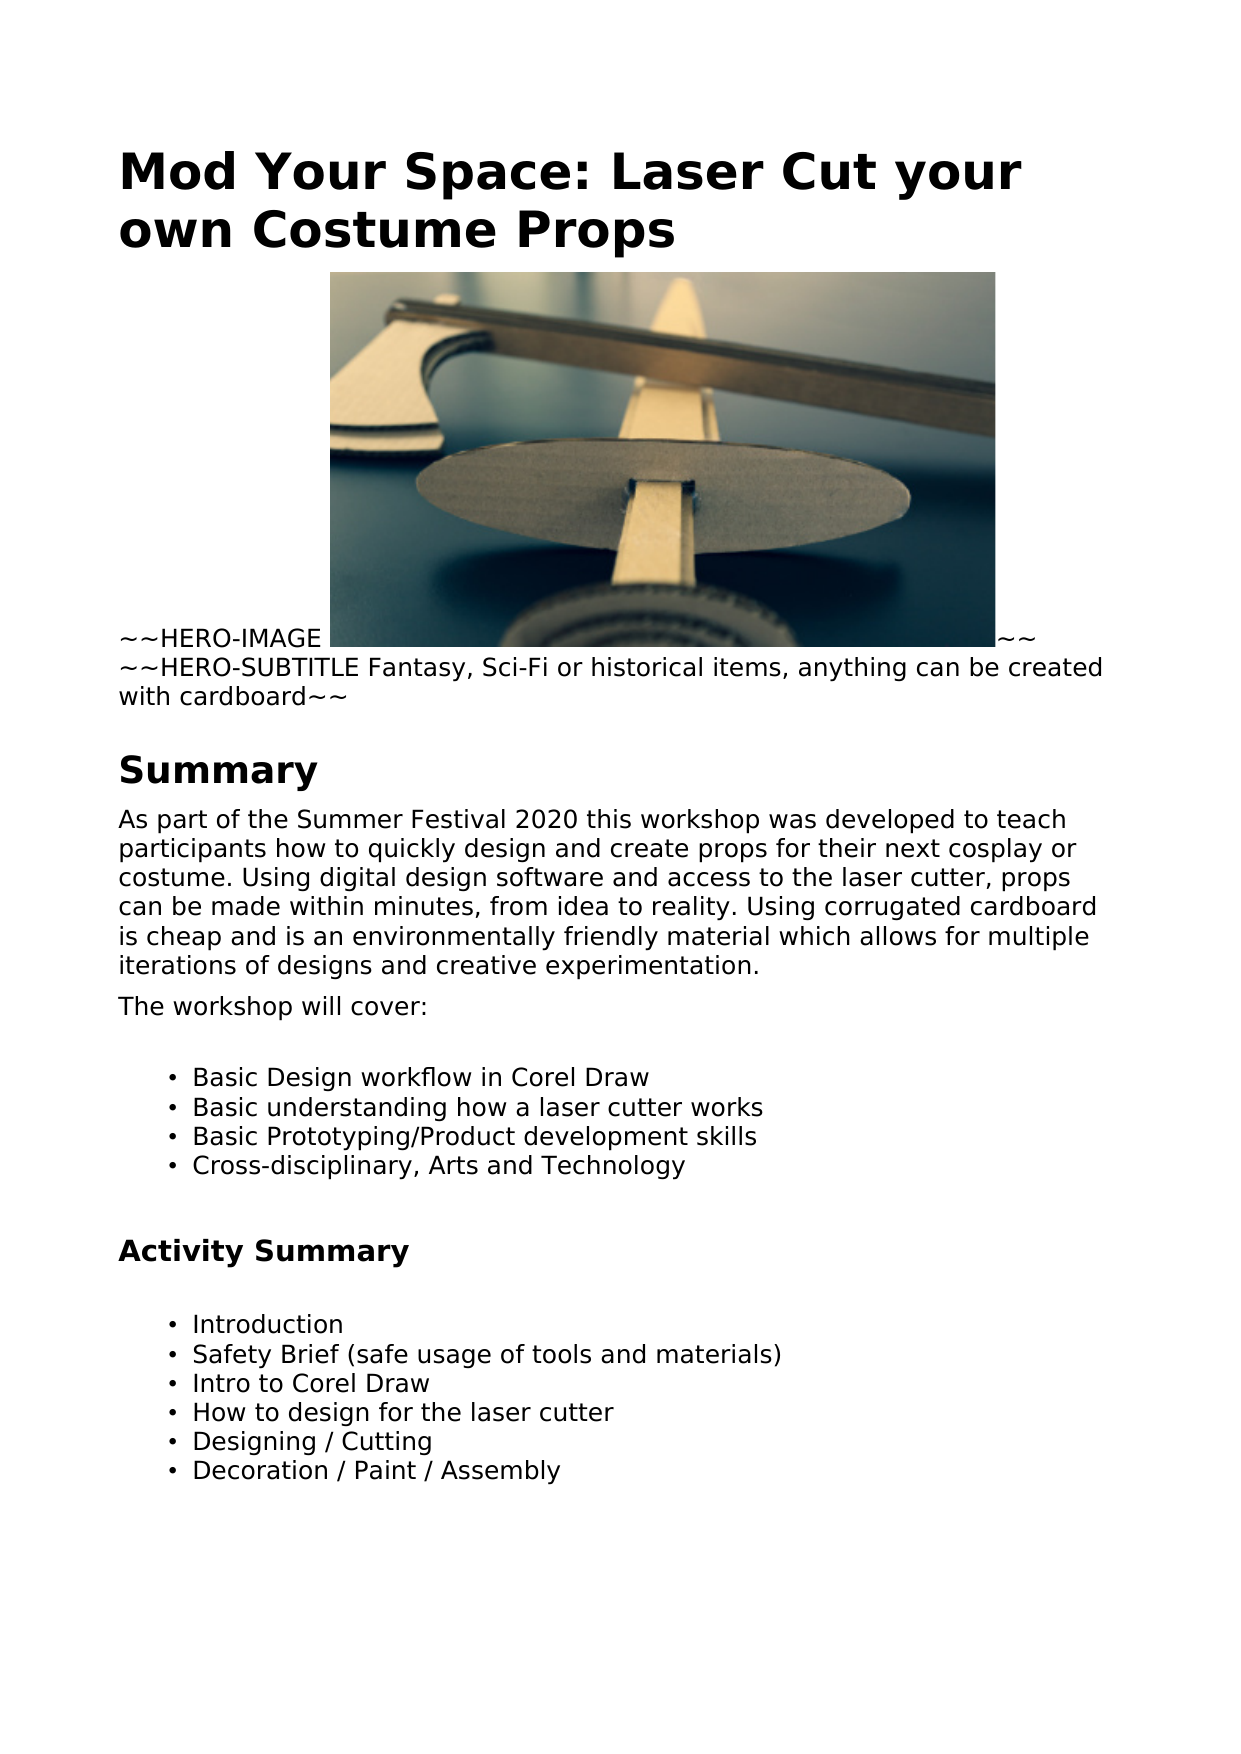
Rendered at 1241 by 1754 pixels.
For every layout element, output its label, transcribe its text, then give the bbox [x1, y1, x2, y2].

text The workshop will cover: [118, 992, 1122, 1022]
picture [330, 272, 996, 647]
list Safety Brief (safe usage of tools and materials) [177, 1340, 1122, 1369]
subtitle Mod Your Space: Laser Cut your own Costume Props [118, 143, 1122, 259]
list Basic Prototyping/Product development skills [177, 1122, 1122, 1151]
subtitle Summary [118, 749, 1122, 792]
list Intro to Corel Draw [177, 1369, 1122, 1398]
text ~~HERO-IMAGE ~~ ~~HERO-SUBTITLE Fantasy, Sci-Fi or historical items, anything can be created with cardboard~~ [118, 647, 1122, 711]
subtitle Activity Summary [118, 1235, 1122, 1269]
picture [840, 641, 853, 647]
list Cross-disciplinary, Arts and Technology [177, 1151, 1122, 1180]
list Designing / Cutting [177, 1427, 1122, 1457]
list Introduction [177, 1311, 1122, 1340]
list Decoration / Paint / Assembly [177, 1457, 1122, 1486]
picture [885, 614, 891, 621]
list How to design for the laser cutter [177, 1398, 1122, 1427]
text As part of the Summer Festival 2020 this workshop was developed to teach participants how to quickly design and create props for their next cosplay or costume. Using digital design software and access to the laser cutter, props can be made within minutes, from idea to reality. Using corrugated cardboard is cheap and is an environmentally friendly material which allows for multiple iterations of designs and creative experimentation. [118, 805, 1122, 980]
list Basic Design workflow in Corel Draw [177, 1064, 1122, 1093]
list Basic understanding how a laser cutter works [177, 1093, 1122, 1122]
